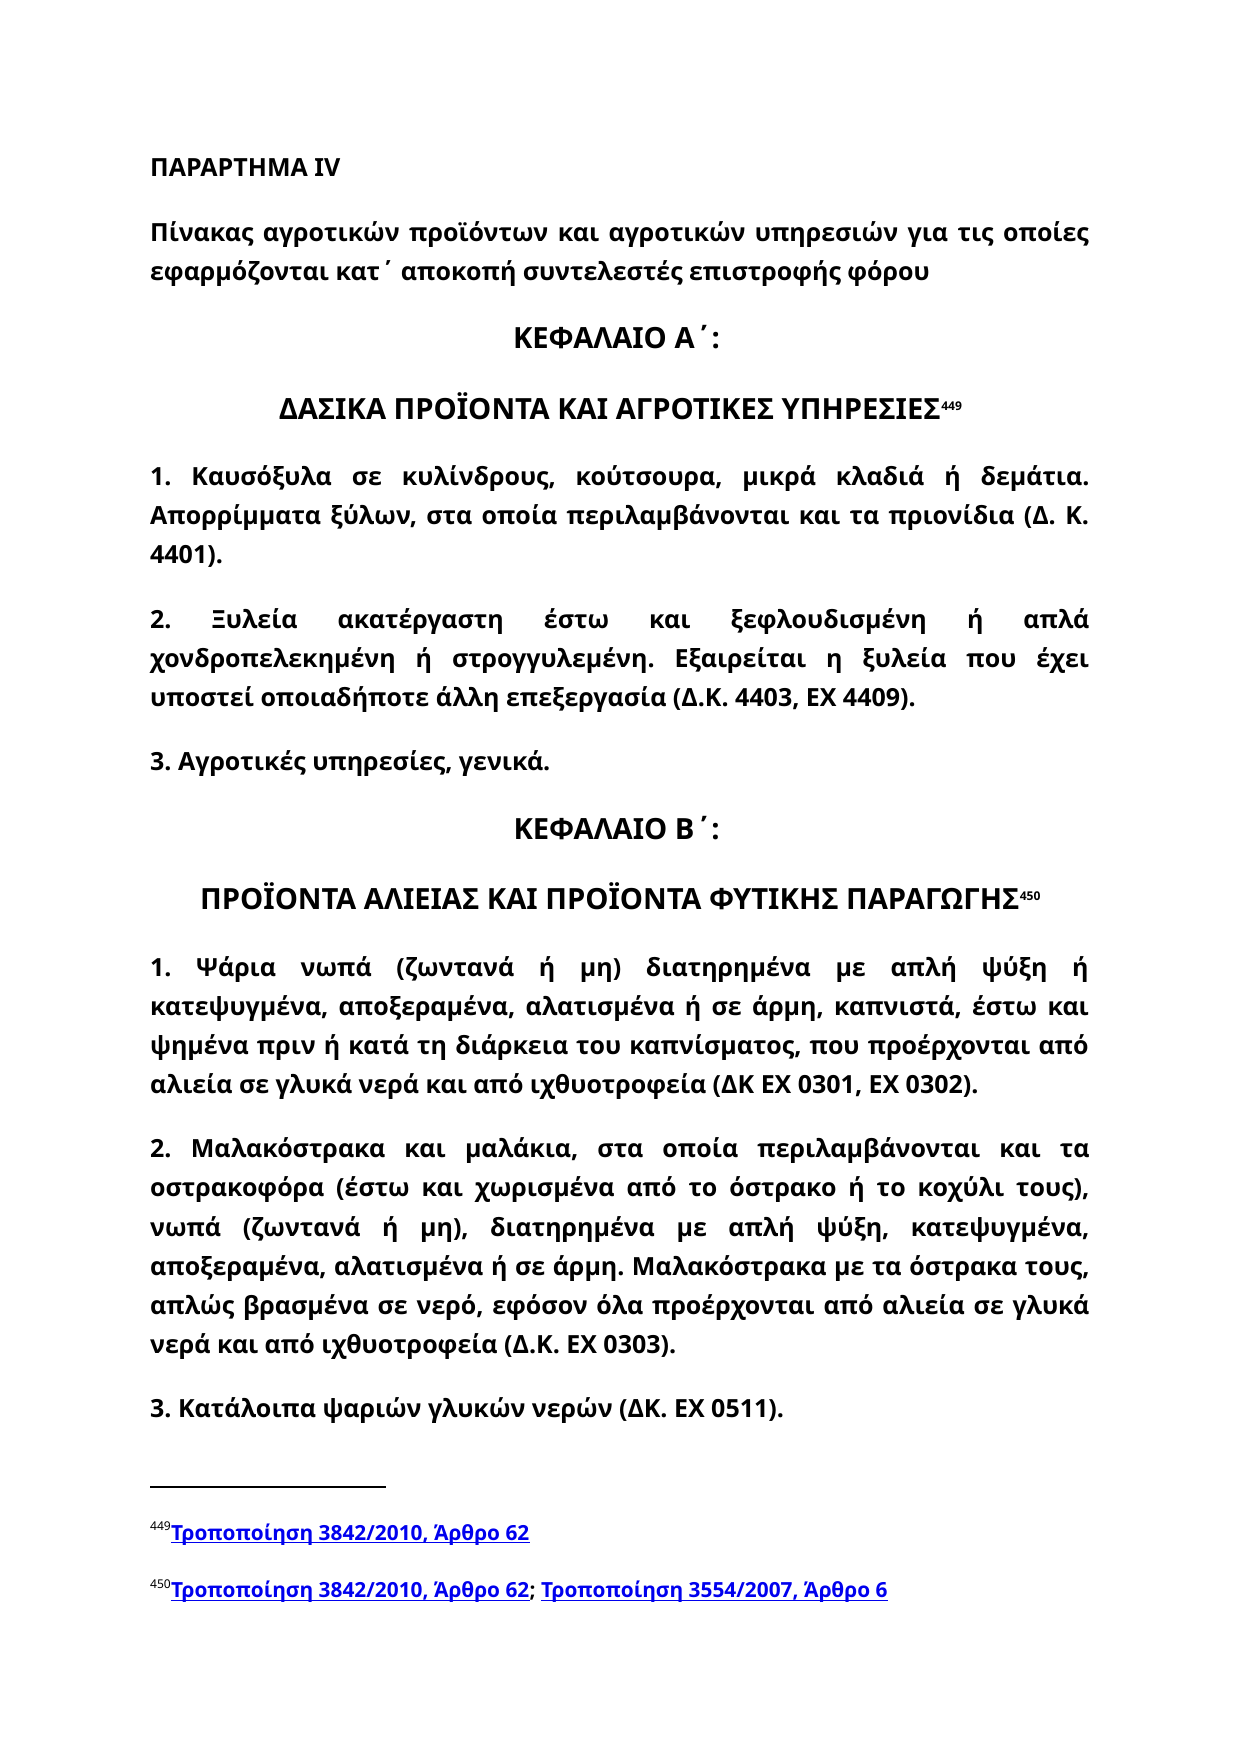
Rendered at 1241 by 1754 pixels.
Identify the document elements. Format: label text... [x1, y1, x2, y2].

text 2. Μαλακόστρακα και μαλάκια, στα οποία περιλαμβάνονται και τα οστρακοφόρα (έστω και χωρισμένα από το όστρακο ή το κοχύλι τους), νωπά (ζωντανά ή μη), διατηρημένα με απλή ψύξη, κατεψυγμένα, αποξεραμένα, αλατισμένα ή σε άρμη. Μαλακόστρακα με τα όστρακα τους, απλώς βρασμένα σε νερό, εφόσον όλα προέρχονται από αλιεία σε γλυκά νερά και από ιχθυοτροφεία (Δ.Κ. ΕΧ 0303). [150, 1131, 1090, 1361]
text 3. Κατάλοιπα ψαριών γλυκών νερών (ΔΚ. ΕΧ 0511). [150, 1391, 1090, 1425]
text 1. Ψάρια νωπά (ζωντανά ή μη) διατηρημένα με απλή ψύξη ή κατεψυγμένα, αποξεραμένα, αλατισμένα ή σε άρμη, καπνιστά, έστω και ψημένα πριν ή κατά τη διάρκεια του καπνίσματος, που προέρχονται από αλιεία σε γλυκά νερά και από ιχθυοτροφεία (ΔΚ ΕΧ 0301, ΕΧ 0302). [150, 949, 1090, 1101]
subtitle ΚΕΦΑΛΑΙΟ Β΄: [150, 808, 1090, 848]
text Τροποποίηση 3842/2010, Άρθρο 62 [150, 1518, 1090, 1546]
subtitle ΚΕΦΑΛΑΙΟ Α΄: [150, 317, 1090, 357]
text 2. Ξυλεία ακατέργαστη έστω και ξεφλουδισμένη ή απλά χονδροπελεκημένη ή στρογγυλεμένη. Εξαιρείται η ξυλεία που έχει υποστεί οποιαδήποτε άλλη επεξεργασία (Δ.Κ. 4403, ΕΧ 4409). [150, 601, 1090, 714]
text Τροποποίηση 3842/2010, Άρθρο 62; Τροποποίηση 3554/2007, Άρθρο 6 [150, 1576, 1090, 1604]
subtitle ΠΡΟΪΟΝΤΑ ΑΛΙΕΙΑΣ ΚΑΙ ΠΡΟΪΟΝΤΑ ΦΥΤΙΚΗΣ ΠΑΡΑΓΩΓΗΣ [150, 878, 1090, 918]
text 1. Καυσόξυλα σε κυλίνδρους, κούτσουρα, μικρά κλαδιά ή δεμάτια. Απορρίμματα ξύλων, στα οποία περιλαμβάνονται και τα πριονίδια (Δ. Κ. 4401). [150, 459, 1090, 571]
subtitle ΔΑΣΙΚΑ ΠΡΟΪΟΝΤΑ ΚΑΙ ΑΓΡΟΤΙΚΕΣ ΥΠΗΡΕΣΙΕΣ [150, 388, 1090, 428]
text Πίνακας αγροτικών προϊόντων και αγροτικών υπηρεσιών για τις οποίες εφαρμόζονται κατ΄ αποκοπή συντελεστές επιστροφής φόρου [150, 214, 1090, 287]
text ΠΑΡΑΡΤΗΜΑ IV [150, 150, 1090, 184]
text 3. Αγροτικές υπηρεσίες, γενικά. [150, 744, 1090, 778]
